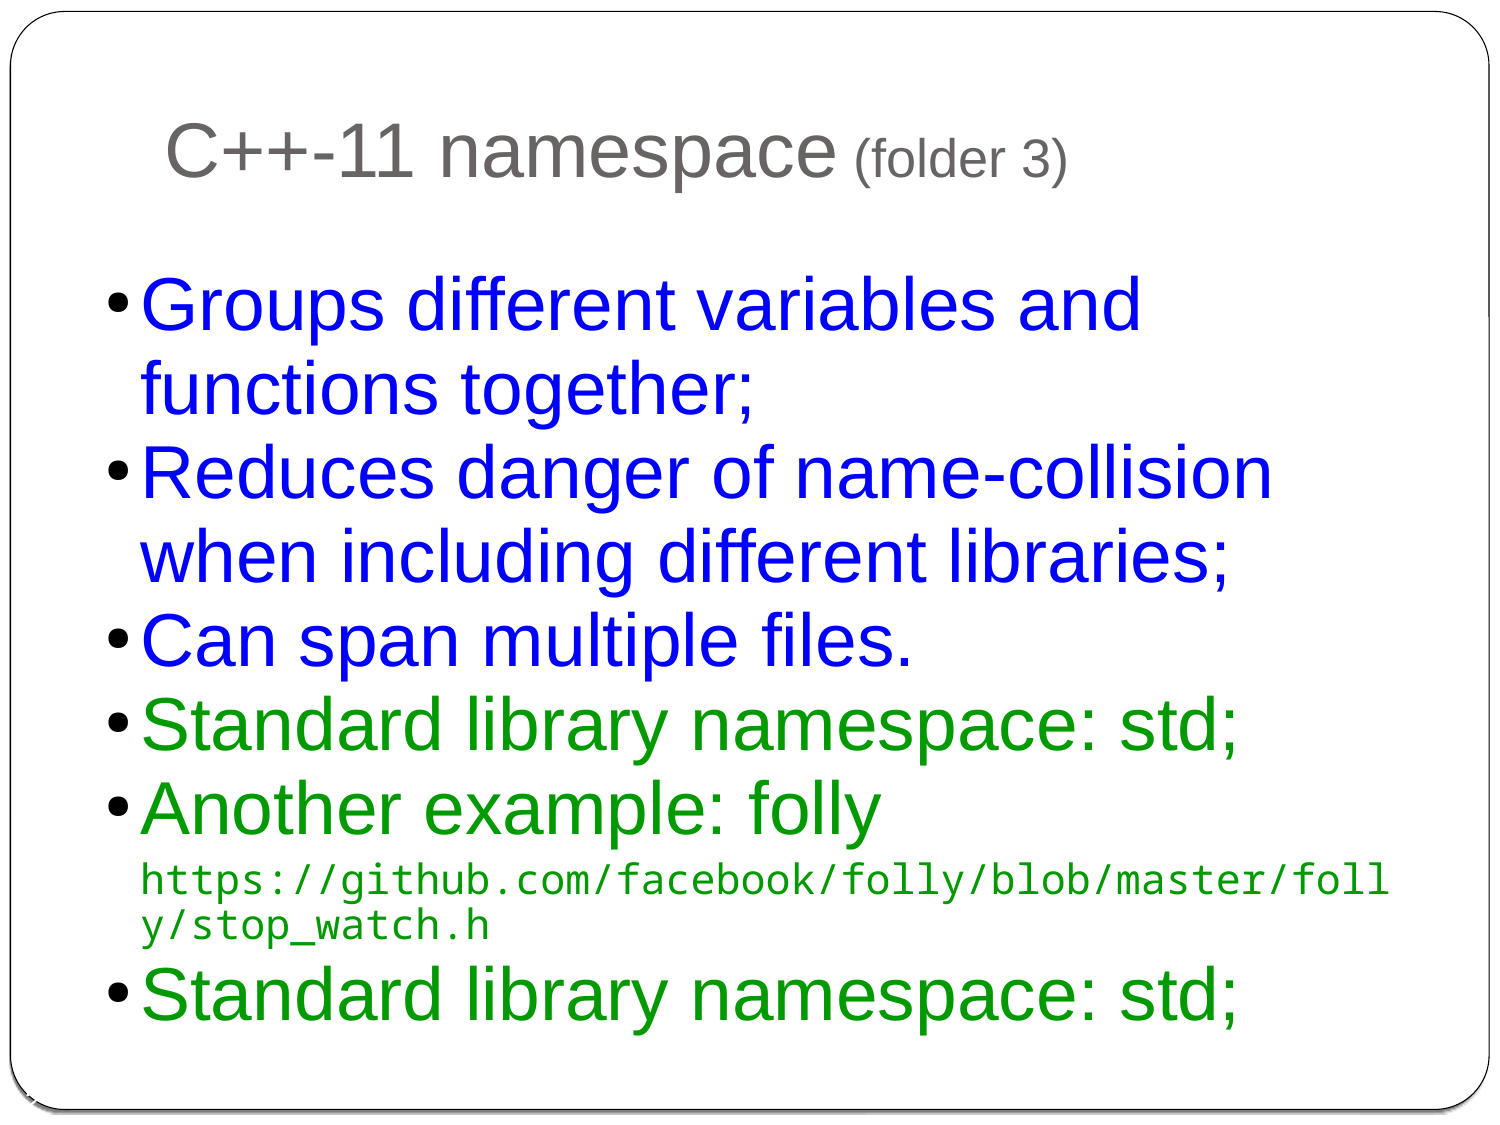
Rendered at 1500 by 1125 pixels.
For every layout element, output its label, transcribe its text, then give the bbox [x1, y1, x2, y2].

title C++-11 namespace (folder 3) [150, 92, 1425, 209]
text_box Groups different variables and functions together; Reduces danger of name-collision when including different libraries; Can span multiple files. Standard library namespace: std; Another example: follyhttps://github.com/facebook/folly/blob/master/folly/stop_watch.h Standard library namespace: std; [90, 254, 1411, 1075]
slide_number [0, 1074, 50, 1125]
